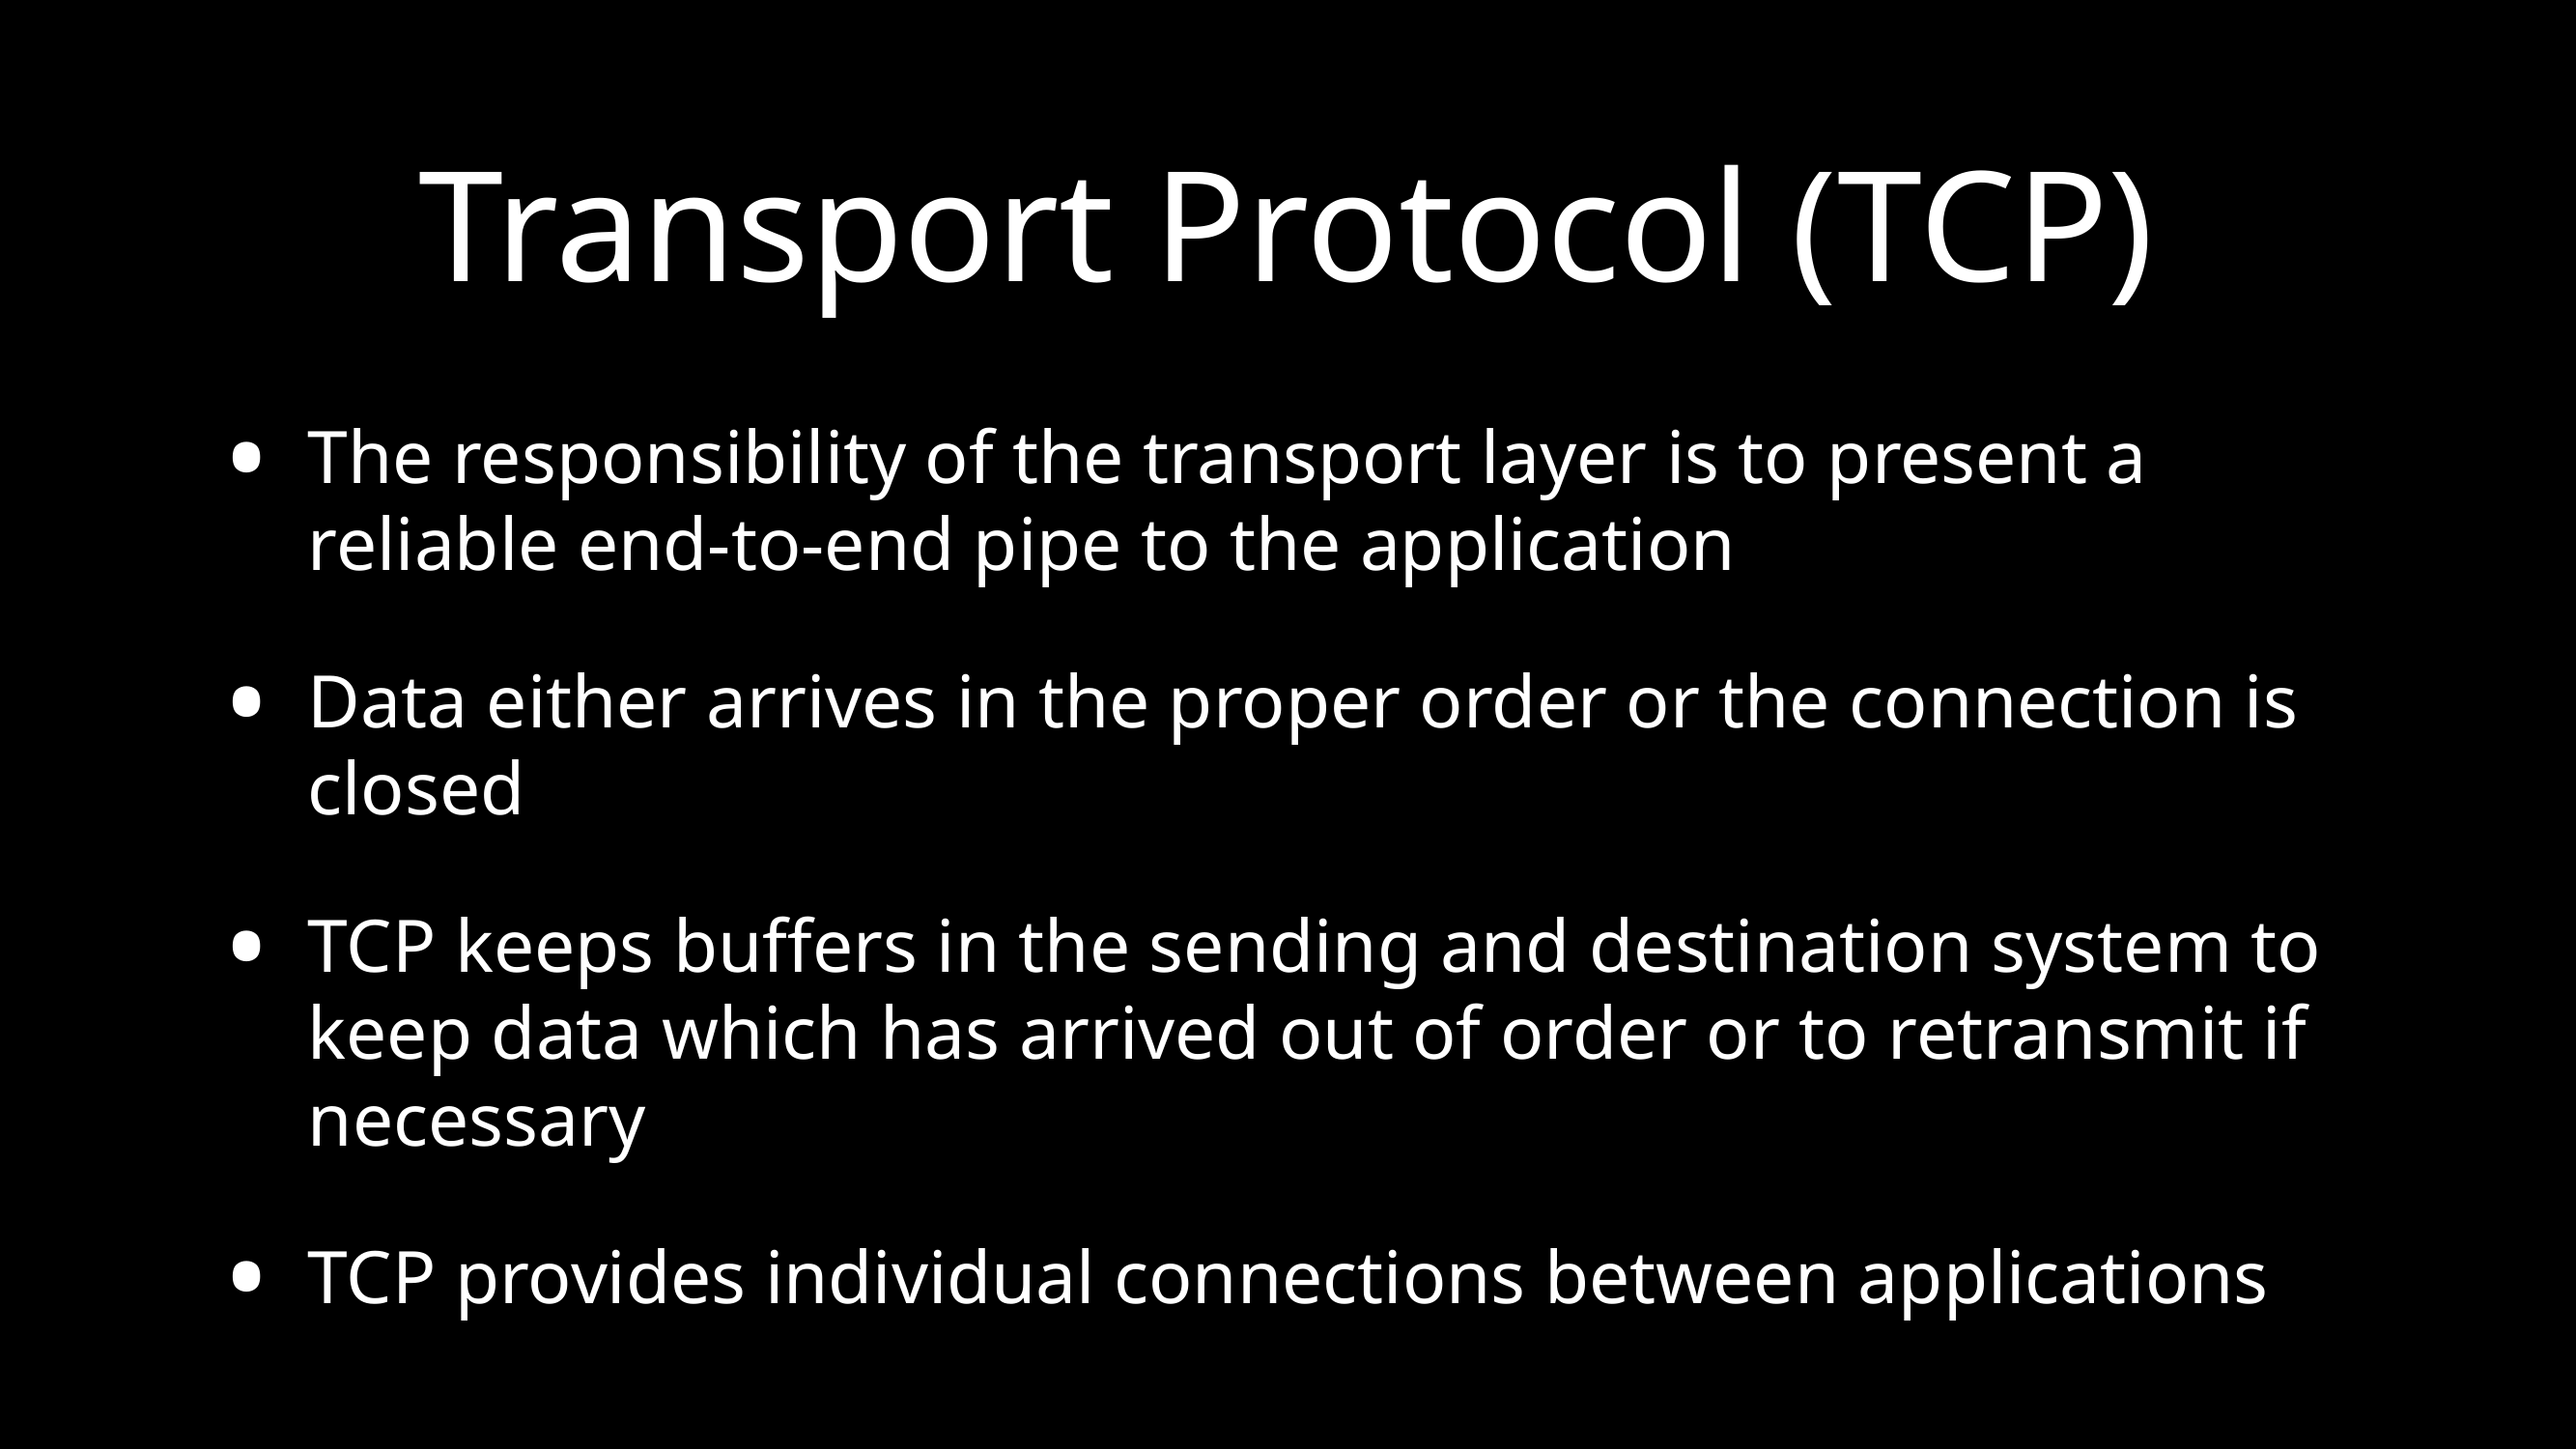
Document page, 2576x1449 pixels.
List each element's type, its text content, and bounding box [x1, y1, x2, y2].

title Transport Protocol (TCP) [183, 38, 2392, 403]
list The responsibility of the transport layer is to present a reliable end-to-end pipe to the application Data either arrives in the proper order or the connection is closed TCP keeps buffers in the sending and destination system to keep data which has arrived out of order or to retransmit if necessary TCP provides individual connections between applications [183, 412, 2392, 1317]
